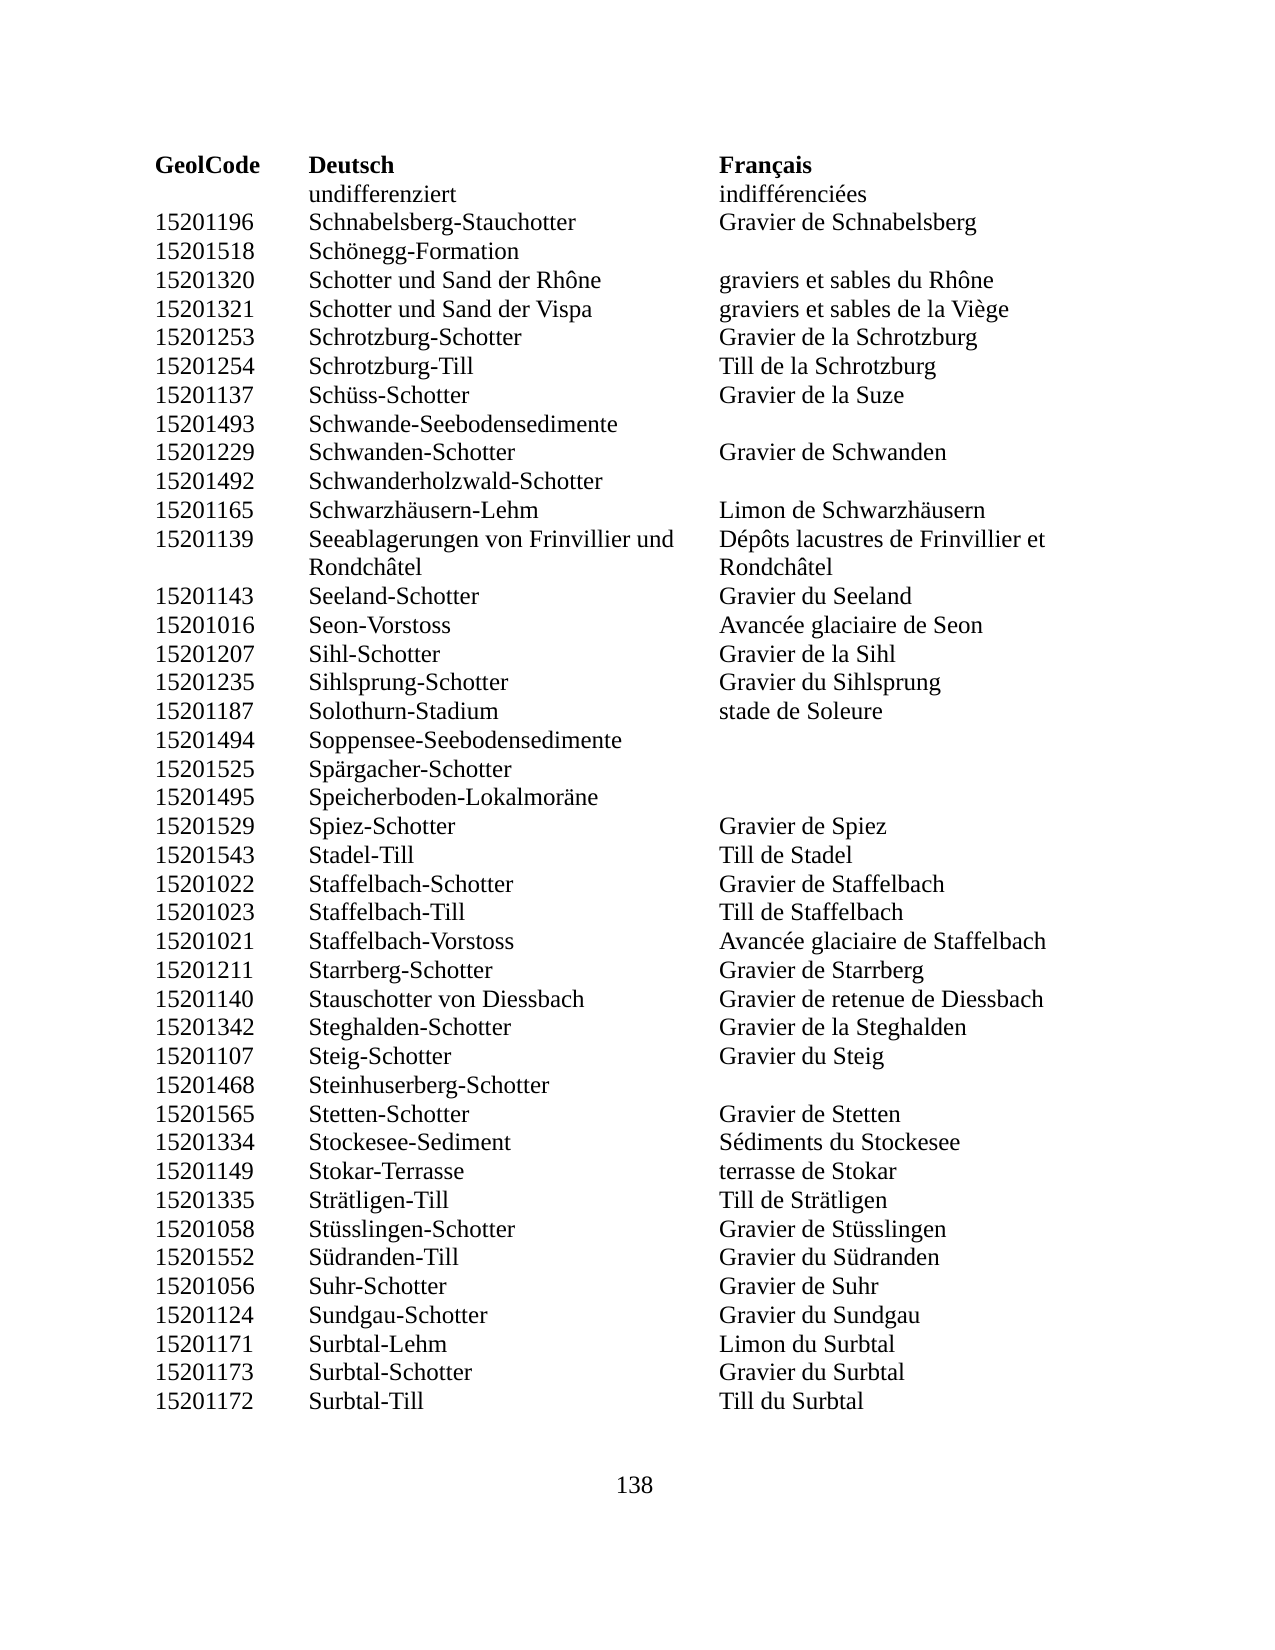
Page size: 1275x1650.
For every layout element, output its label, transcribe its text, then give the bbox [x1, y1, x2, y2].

table_cell 15201023 [150, 898, 304, 926]
table_cell Schnabelsberg-Stauchotter [304, 208, 714, 236]
table_cell 15201021 [150, 926, 304, 955]
table_cell 15201320 [150, 265, 304, 294]
table_cell 15201518 [150, 236, 304, 265]
table_cell stade de Soleure [714, 696, 1125, 725]
table_header Français [714, 150, 1125, 179]
table_cell undifferenziert [304, 179, 714, 207]
table_cell [714, 409, 1125, 437]
table_cell [714, 754, 1125, 782]
table_cell Limon de Schwarzhäusern [714, 495, 1125, 524]
table_cell 15201235 [150, 668, 304, 696]
table_cell 15201173 [150, 1358, 304, 1386]
table_cell Schwanderholzwald-Schotter [304, 466, 714, 495]
table_cell 15201165 [150, 495, 304, 524]
table_cell Sihl-Schotter [304, 639, 714, 667]
table_cell Gravier du Südranden [714, 1243, 1125, 1271]
table_cell Sihlsprung-Schotter [304, 668, 714, 696]
table_cell 15201056 [150, 1271, 304, 1300]
table_cell 15201492 [150, 466, 304, 495]
table_cell 15201107 [150, 1041, 304, 1070]
table_header Deutsch [304, 150, 714, 179]
table_cell 15201529 [150, 811, 304, 840]
table_cell Stetten-Schotter [304, 1099, 714, 1127]
table_cell [714, 1070, 1125, 1099]
table_cell Spärgacher-Schotter [304, 754, 714, 782]
table_cell 15201493 [150, 409, 304, 437]
table_cell Avancée glaciaire de Seon [714, 610, 1125, 639]
table_cell Schwanden-Schotter [304, 438, 714, 466]
table_cell 15201321 [150, 294, 304, 322]
table_cell Staffelbach-Vorstoss [304, 926, 714, 955]
table_cell Stüsslingen-Schotter [304, 1214, 714, 1242]
table_cell 15201172 [150, 1386, 304, 1415]
table_cell Surbtal-Schotter [304, 1358, 714, 1386]
table_cell Seon-Vorstoss [304, 610, 714, 639]
table_cell 15201196 [150, 208, 304, 236]
table_cell Stockesee-Sediment [304, 1128, 714, 1156]
table_cell Limon du Surbtal [714, 1329, 1125, 1357]
table_cell 15201494 [150, 725, 304, 754]
table_cell 15201016 [150, 610, 304, 639]
table_cell 15201171 [150, 1329, 304, 1357]
table_cell 15201140 [150, 984, 304, 1012]
table_cell 15201058 [150, 1214, 304, 1242]
table_cell Gravier de Spiez [714, 811, 1125, 840]
table_cell Gravier de la Sihl [714, 639, 1125, 667]
table_header GeolCode [150, 150, 304, 179]
table_cell 15201187 [150, 696, 304, 725]
table_cell [714, 725, 1125, 754]
table_cell Till de Stadel [714, 840, 1125, 869]
table_cell 15201207 [150, 639, 304, 667]
table_cell Stadel-Till [304, 840, 714, 869]
table_cell Schotter und Sand der Rhône [304, 265, 714, 294]
table_cell Avancée glaciaire de Staffelbach [714, 926, 1125, 955]
table_cell Gravier de Stüsslingen [714, 1214, 1125, 1242]
table_cell 15201149 [150, 1156, 304, 1185]
table_cell Spiez-Schotter [304, 811, 714, 840]
table_cell Seeablagerungen von Frinvillier und Rondchâtel [304, 524, 714, 581]
table_cell Seeland-Schotter [304, 581, 714, 610]
table_cell 15201495 [150, 783, 304, 811]
table_cell Gravier du Sundgau [714, 1300, 1125, 1329]
table_cell Gravier de Stetten [714, 1099, 1125, 1127]
table_cell Till de Strätligen [714, 1185, 1125, 1214]
table_cell 15201468 [150, 1070, 304, 1099]
table_cell 15201342 [150, 1013, 304, 1041]
table_cell Solothurn-Stadium [304, 696, 714, 725]
table_cell Gravier de la Suze [714, 380, 1125, 409]
table_cell Gravier du Surbtal [714, 1358, 1125, 1386]
table_cell Steinhuserberg-Schotter [304, 1070, 714, 1099]
table_cell Steig-Schotter [304, 1041, 714, 1070]
table_cell Suhr-Schotter [304, 1271, 714, 1300]
table_cell graviers et sables de la Viège [714, 294, 1125, 322]
table_cell Stauschotter von Diessbach [304, 984, 714, 1012]
table_cell Schüss-Schotter [304, 380, 714, 409]
table_cell Gravier de la Schrotzburg [714, 323, 1125, 351]
table_cell 15201137 [150, 380, 304, 409]
table_cell terrasse de Stokar [714, 1156, 1125, 1185]
table_cell Staffelbach-Till [304, 898, 714, 926]
table_cell Schrotzburg-Till [304, 351, 714, 380]
table_cell 15201139 [150, 524, 304, 581]
table_cell Starrberg-Schotter [304, 955, 714, 984]
table_cell 15201253 [150, 323, 304, 351]
table_cell indifférenciées [714, 179, 1125, 207]
table_cell Gravier du Seeland [714, 581, 1125, 610]
table_cell 15201254 [150, 351, 304, 380]
table_cell [150, 179, 304, 207]
table_cell 15201525 [150, 754, 304, 782]
table_cell 15201022 [150, 869, 304, 897]
table_cell 15201334 [150, 1128, 304, 1156]
table_cell 15201565 [150, 1099, 304, 1127]
table_cell Gravier de Staffelbach [714, 869, 1125, 897]
table_cell Gravier du Steig [714, 1041, 1125, 1070]
table_cell Schrotzburg-Schotter [304, 323, 714, 351]
table_cell Dépôts lacustres de Frinvillier et Rondchâtel [714, 524, 1125, 581]
table_cell Strätligen-Till [304, 1185, 714, 1214]
table_cell 15201211 [150, 955, 304, 984]
table_cell Gravier de Starrberg [714, 955, 1125, 984]
table_cell graviers et sables du Rhône [714, 265, 1125, 294]
table_cell Till du Surbtal [714, 1386, 1125, 1415]
table_cell Steghalden-Schotter [304, 1013, 714, 1041]
table_cell Schwande-Seebodensedimente [304, 409, 714, 437]
table_cell Schotter und Sand der Vispa [304, 294, 714, 322]
table_cell 15201124 [150, 1300, 304, 1329]
table_cell Soppensee-Seebodensedimente [304, 725, 714, 754]
table_cell Gravier de Suhr [714, 1271, 1125, 1300]
table_cell Sundgau-Schotter [304, 1300, 714, 1329]
table_cell Till de Staffelbach [714, 898, 1125, 926]
table_cell 15201335 [150, 1185, 304, 1214]
table_cell Surbtal-Till [304, 1386, 714, 1415]
table_cell Stokar-Terrasse [304, 1156, 714, 1185]
table_cell 15201552 [150, 1243, 304, 1271]
table_cell Speicherboden-Lokalmoräne [304, 783, 714, 811]
table_cell [714, 236, 1125, 265]
table_cell Gravier du Sihlsprung [714, 668, 1125, 696]
table_cell 15201229 [150, 438, 304, 466]
table_cell Südranden-Till [304, 1243, 714, 1271]
table_cell 15201143 [150, 581, 304, 610]
table_cell Gravier de retenue de Diessbach [714, 984, 1125, 1012]
table_cell Schwarzhäusern-Lehm [304, 495, 714, 524]
table_cell Staffelbach-Schotter [304, 869, 714, 897]
table_cell Surbtal-Lehm [304, 1329, 714, 1357]
table_cell Till de la Schrotzburg [714, 351, 1125, 380]
table_cell [714, 783, 1125, 811]
table_cell [714, 466, 1125, 495]
table_cell Gravier de Schnabelsberg [714, 208, 1125, 236]
table_cell Sédiments du Stockesee [714, 1128, 1125, 1156]
table_cell Schönegg-Formation [304, 236, 714, 265]
table_cell 15201543 [150, 840, 304, 869]
table_cell Gravier de la Steghalden [714, 1013, 1125, 1041]
table_cell Gravier de Schwanden [714, 438, 1125, 466]
